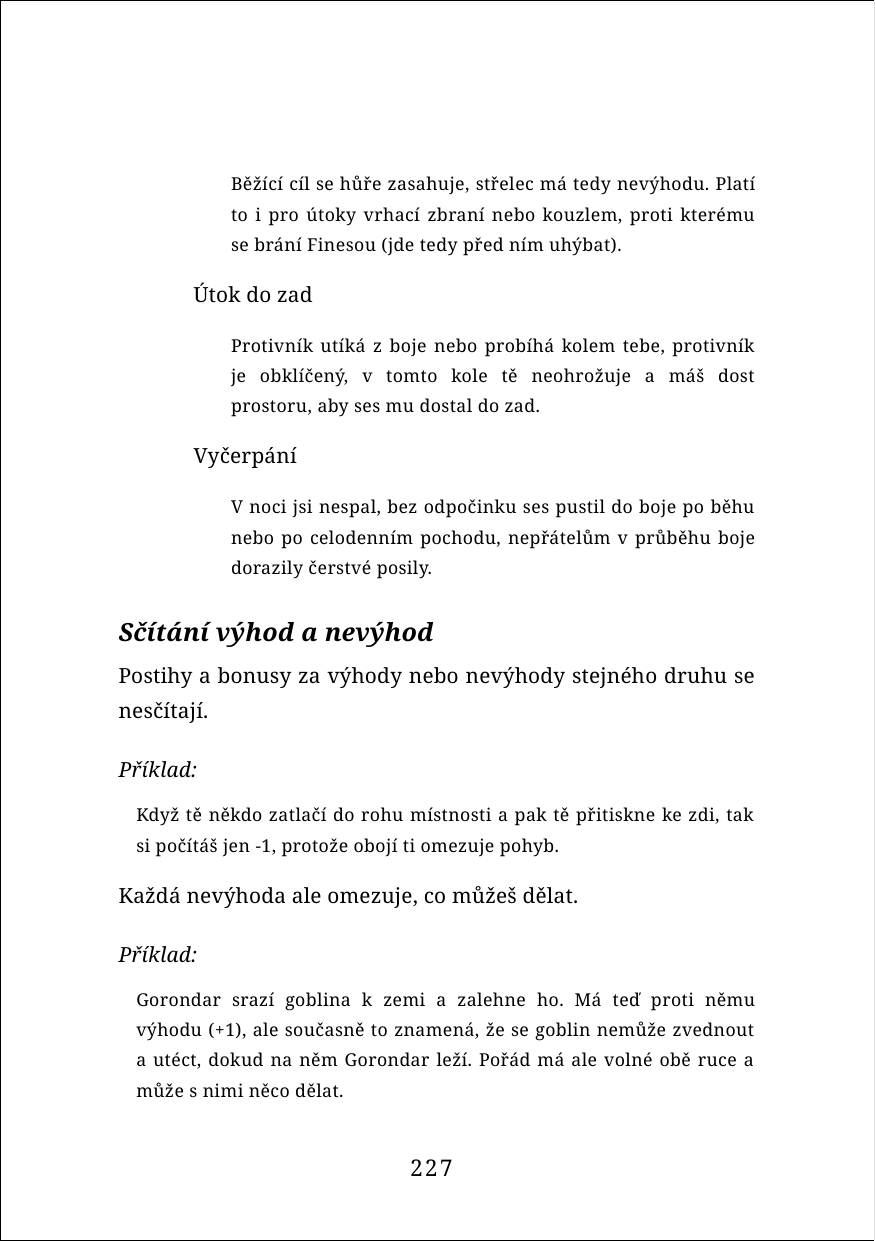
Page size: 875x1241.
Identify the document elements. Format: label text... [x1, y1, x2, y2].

subtitle Sčítání výhod a nevýhod [118, 615, 756, 649]
list V noci jsi nespal, bez odpočinku ses pustil do boje po běhu nebo po celodenním pochodu, nepřátelům v průběhu boje dorazily čerstvé posily. [193, 495, 756, 579]
text Každá nevýhoda ale omezuje, co můžeš dělat. [118, 881, 756, 909]
list Běžící cíl se hůře zasahuje, střelec má tedy nevýhodu. Platí to i pro útoky vrhací zbraní nebo kouzlem, proti kterému se brání Finesou (jde tedy před ním uhýbat). [193, 172, 756, 256]
text Postihy a bonusy za výhody nebo nevýhody stejného druhu se nesčítají. [118, 661, 756, 725]
list Útok do zad [156, 280, 756, 308]
list Protivník utíká z boje nebo probíhá kolem tebe, protivník je obklíčený, v tomto kole tě neohrožuje a máš dost prostoru, aby ses mu dostal do zad. [193, 333, 756, 418]
text Příklad: [118, 940, 756, 968]
text Gorondar srazí goblina k zemi a zalehne ho. Má teď proti němu výhodu (+1), ale současně to znamená, že se goblin nemůže zvednout a utéct, dokud na něm Gorondar leží. Pořád má ale volné obě ruce a může s nimi něco dělat. [136, 987, 756, 1102]
text Příklad: [118, 756, 756, 784]
list Vyčerpání [156, 442, 756, 470]
text Když tě někdo zatlačí do rohu místnosti a pak tě přitiskne ke zdi, tak si počítáš jen -1, protože obojí ti omezuje pohyb. [136, 803, 756, 857]
